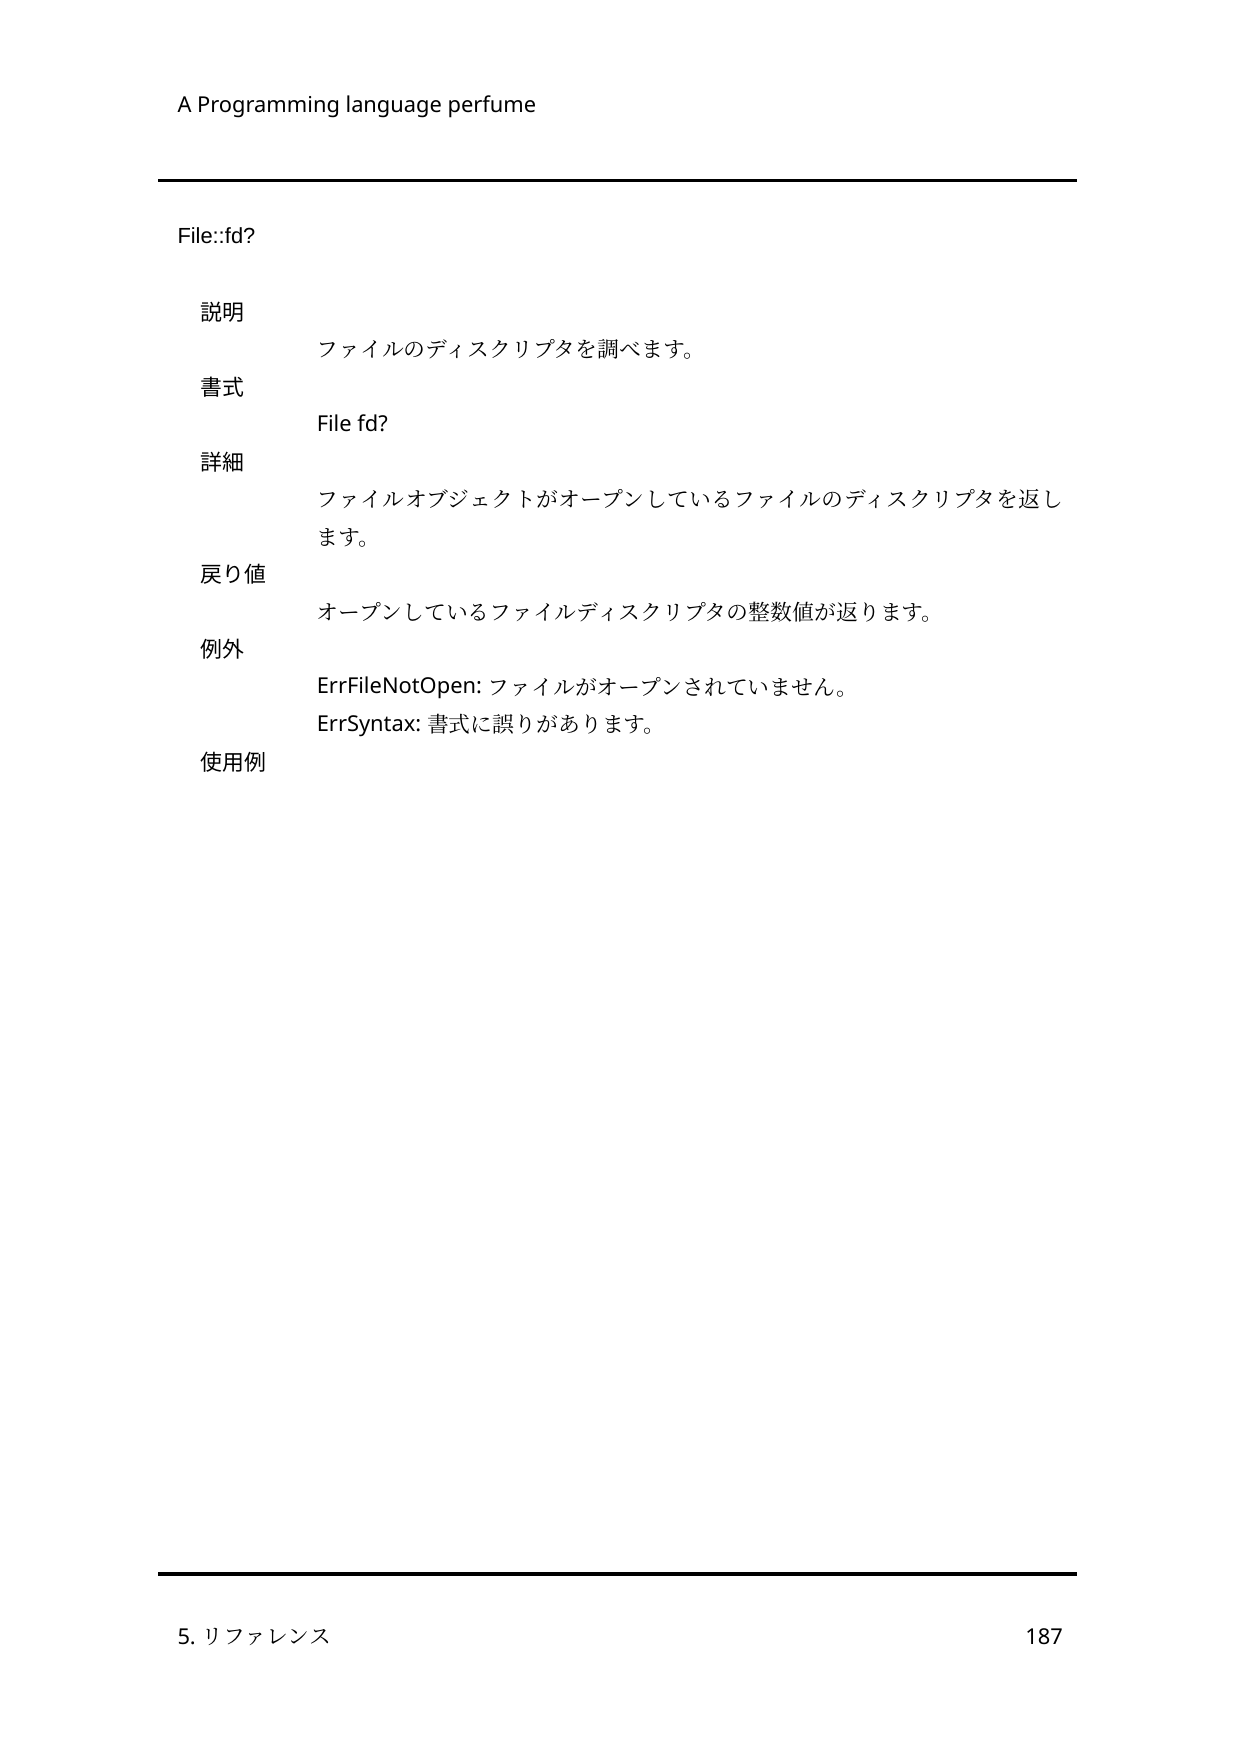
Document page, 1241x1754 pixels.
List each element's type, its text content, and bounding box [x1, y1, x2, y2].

table_cell 例外 [200, 629, 317, 742]
table_cell 使用例 [200, 742, 317, 817]
table_cell オープンしているファイルディスクリプタの整数値が返ります。 [317, 554, 1063, 629]
table_cell 書式 [200, 367, 317, 442]
table_cell 戻り値 [200, 554, 317, 629]
table_cell ErrFileNotOpen: ファイルがオープンされていません。 ErrSyntax: 書式に誤りがあります。 [317, 629, 1063, 742]
table_cell [317, 742, 1063, 817]
table_cell ファイルオブジェクトがオープンしているファイルのディスクリプタを返します。 [317, 442, 1063, 554]
table_header 説明 [200, 292, 317, 367]
table_cell 詳細 [200, 442, 317, 554]
subtitle File::fd? [177, 217, 1063, 254]
table_cell File fd? [317, 367, 1063, 442]
table_header ファイルのディスクリプタを調べます。 [317, 292, 1063, 367]
